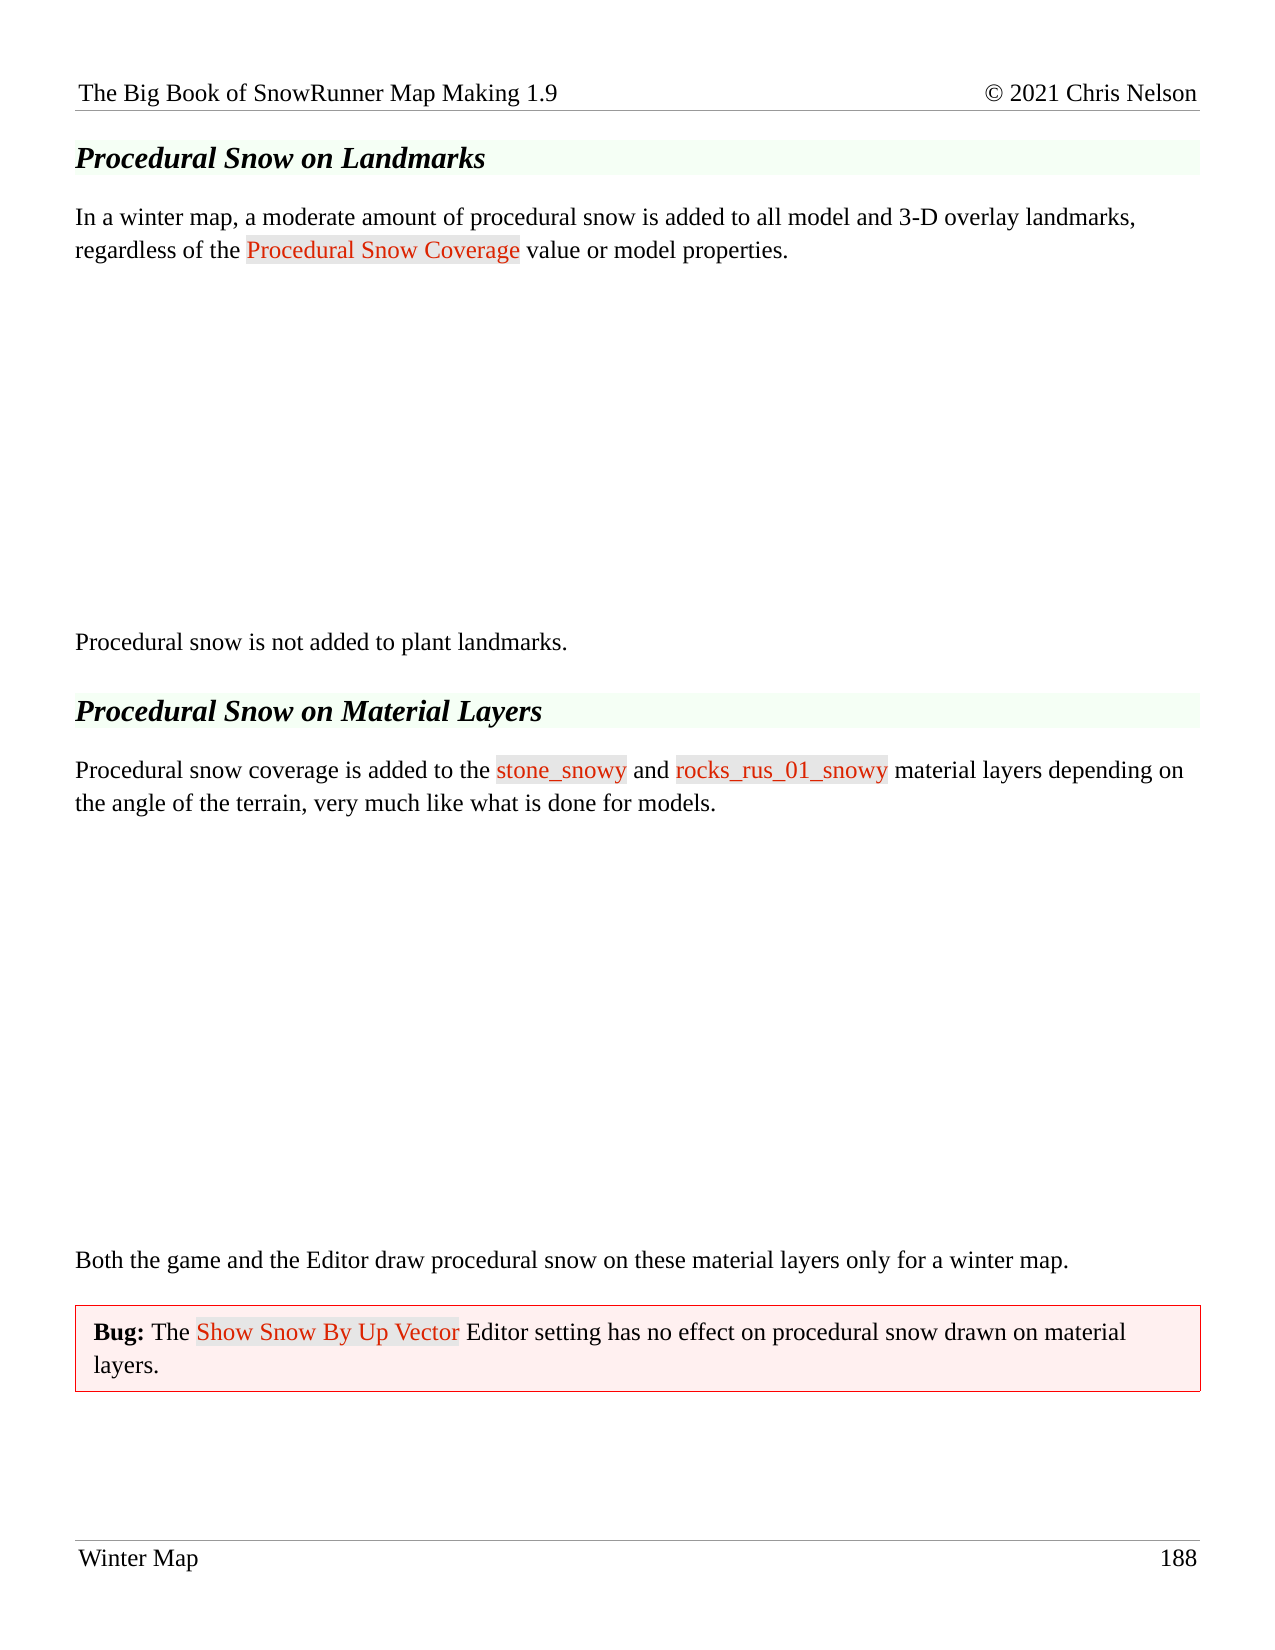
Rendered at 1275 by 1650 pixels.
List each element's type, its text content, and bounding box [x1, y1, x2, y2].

list The Show Snow By Up Vector Editor setting has no effect on procedural snow drawn on material layers. [76, 1306, 1200, 1391]
subtitle Procedural Snow on Landmarks [75, 140, 1200, 175]
text Procedural snow coverage is added to the stone_snowy and rocks_rus_01_snowy material layers depending on the angle of the terrain, very much like what is done for models. [75, 755, 1200, 817]
subtitle Procedural Snow on Material Layers [75, 693, 1200, 728]
text Procedural snow is not added to plant landmarks. [75, 627, 1200, 655]
text Both the game and the Editor draw procedural snow on these material layers only for a winter map. [75, 1245, 1200, 1274]
text In a winter map, a moderate amount of procedural snow is added to all model and 3‑D overlay landmarks, regardless of the Procedural Snow Coverage value or model properties. [75, 202, 1200, 264]
